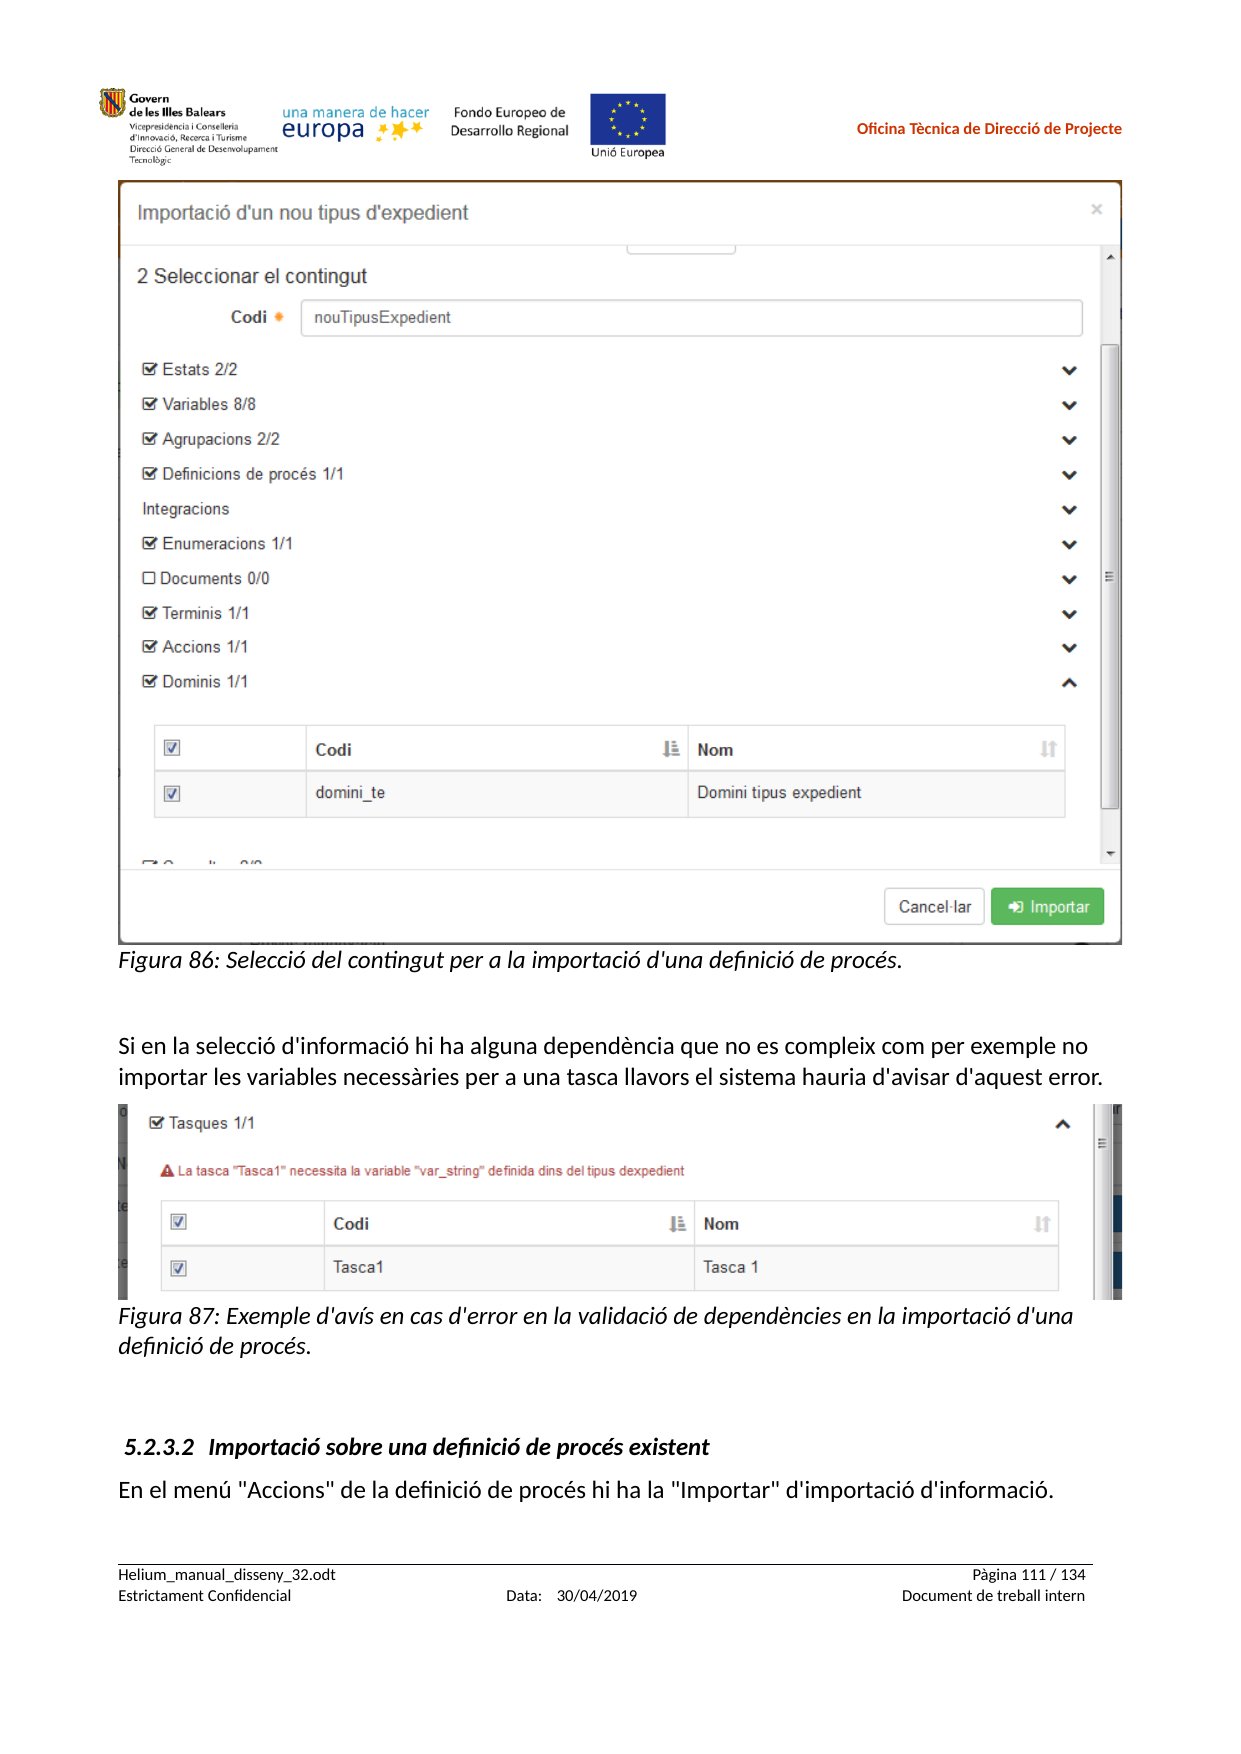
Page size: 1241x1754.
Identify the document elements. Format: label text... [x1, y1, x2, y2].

subtitle Importació sobre una definició de procés existent [118, 1431, 1122, 1462]
picture [118, 1104, 1123, 1300]
picture [118, 180, 1123, 945]
text En el menú "Accions" de la definició de procés hi ha la "Importar" d'importació d'informació. [118, 1474, 1122, 1505]
text Figura 87: Exemple d'avís en cas d'error en la validació de dependències en la importació d'una definició de procés. [118, 1300, 1122, 1361]
text Figura 86: Selecció del contingut per a la importació d'una definició de procés. [118, 945, 1122, 975]
picture [99, 87, 668, 166]
text Si en la selecció d'informació hi ha alguna dependència que no es compleix com per exemple no importar les variables necessàries per a una tasca llavors el sistema hauria d'avisar d'aquest error. [118, 1031, 1122, 1092]
